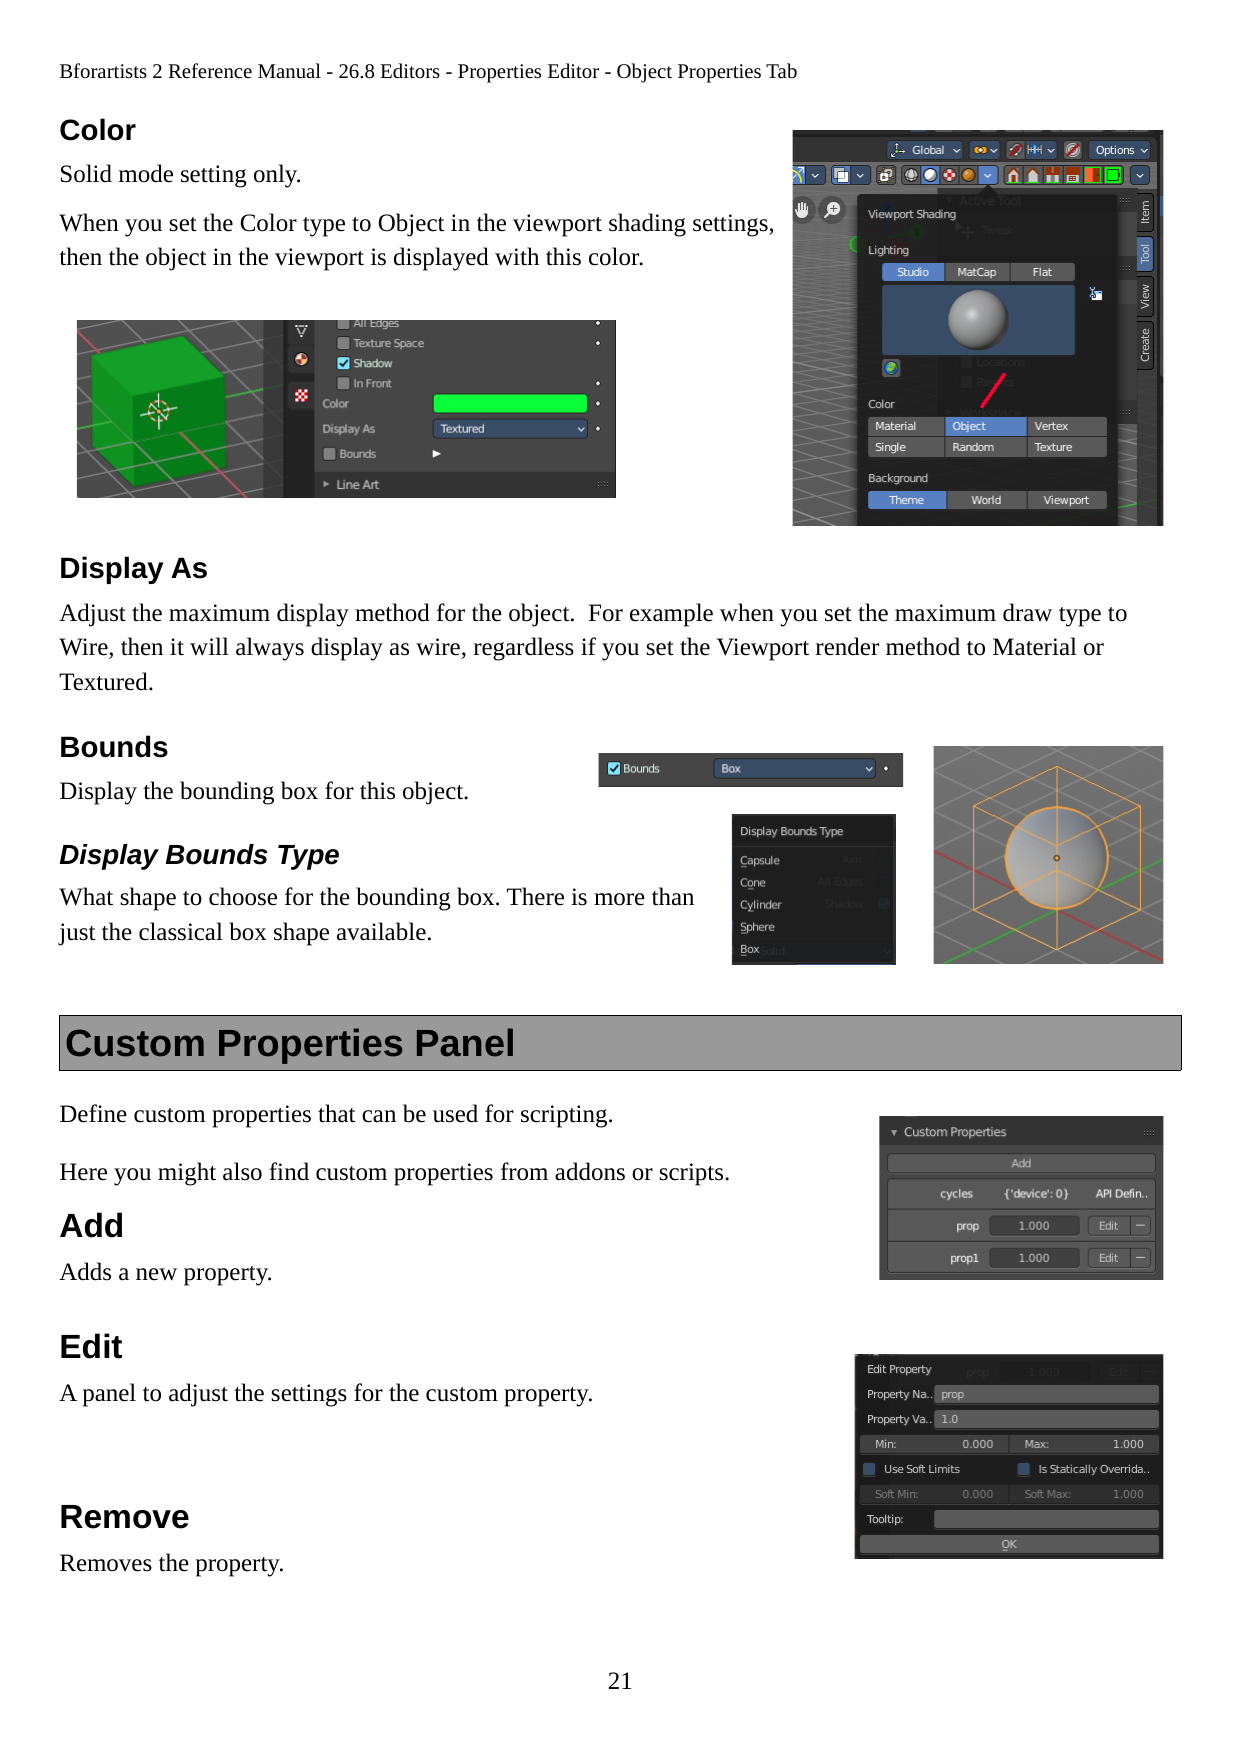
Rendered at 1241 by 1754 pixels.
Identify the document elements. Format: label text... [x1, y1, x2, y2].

text Adds a new property. [59, 1257, 1181, 1286]
subtitle [1164, 1497, 1181, 1536]
subtitle Edit [59, 1327, 1181, 1366]
text [896, 882, 933, 946]
text Removes the property. [59, 1548, 1181, 1577]
text Solid mode setting only. [59, 159, 792, 188]
subtitle Add [59, 1206, 879, 1245]
subtitle Color [59, 113, 1181, 146]
subtitle Bounds [59, 730, 1181, 764]
picture [792, 130, 1164, 526]
subtitle [896, 838, 933, 870]
text Adjust the maximum display method for the object. For example when you set the maximum draw type to Wire, then it will always display as wire, regardless if you set the Viewport render method to Material or Textured. [59, 598, 1181, 695]
subtitle Display As [59, 551, 1181, 585]
picture [933, 746, 1164, 964]
text Display the bounding box for this object. [59, 776, 933, 805]
picture [76, 320, 616, 498]
subtitle Remove [59, 1497, 854, 1536]
subtitle [1164, 1206, 1181, 1245]
text [1164, 159, 1181, 188]
table_header Custom Properties Panel [60, 1016, 1181, 1070]
subtitle Display Bounds Type [59, 838, 731, 870]
picture [731, 814, 896, 965]
text Here you might also find custom properties from addons or scripts. [59, 1157, 879, 1185]
text A panel to adjust the settings for the custom property. [59, 1378, 854, 1407]
text Define custom properties that can be used for scripting. [59, 1099, 1181, 1128]
picture [854, 1354, 1164, 1559]
picture [879, 1116, 1164, 1280]
subtitle [1164, 838, 1181, 870]
text When you set the Color type to Object in the viewport shading settings, then the object in the viewport is displayed with this color. [59, 208, 792, 271]
text What shape to choose for the bounding box. There is more than just the classical box shape available. [59, 882, 731, 946]
picture [598, 753, 904, 787]
